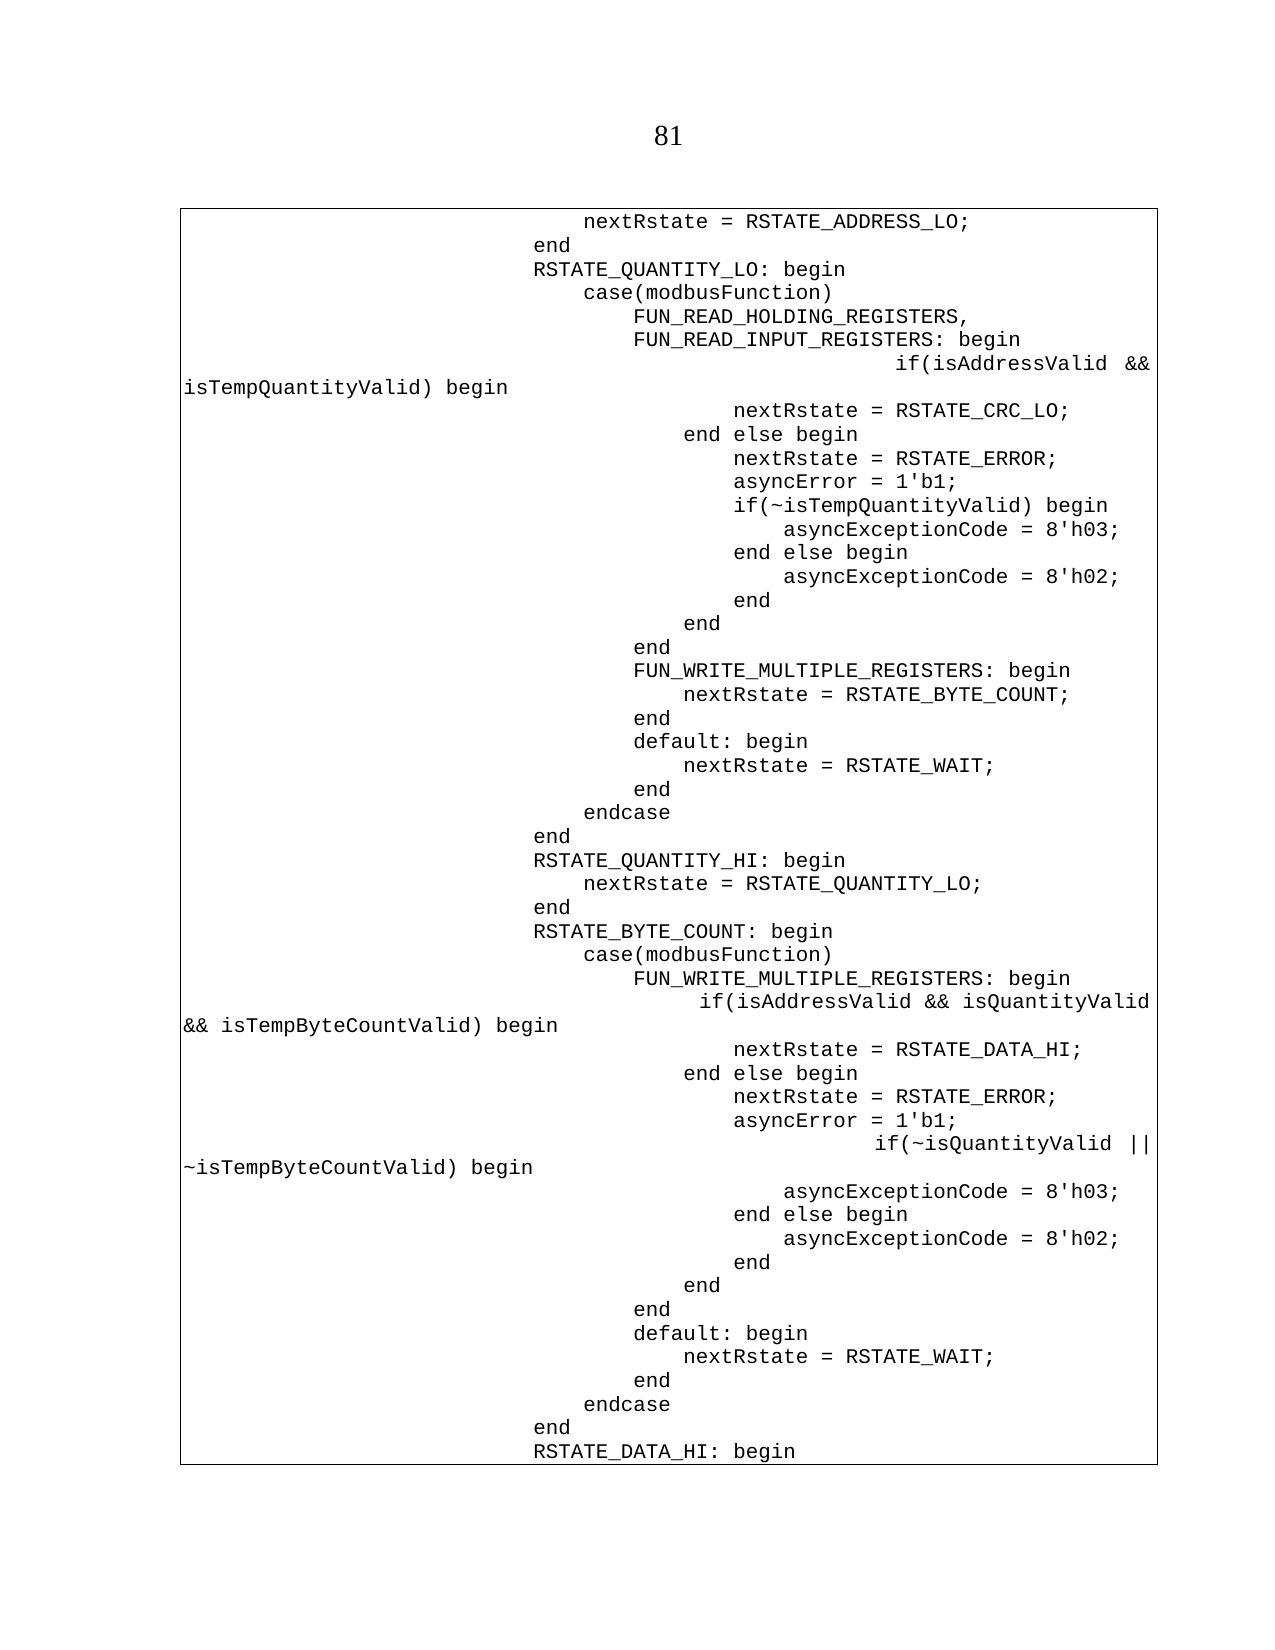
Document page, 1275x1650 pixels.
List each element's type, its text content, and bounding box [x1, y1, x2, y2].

text end else begin [181, 1059, 1157, 1083]
text asyncError = 1'b1; [181, 1107, 1157, 1130]
text nextRstate = RSTATE_ADDRESS_LO; [181, 209, 1157, 232]
text end else begin [181, 539, 1157, 563]
text RSTATE_QUANTITY_HI: begin [181, 847, 1157, 870]
text end [181, 705, 1157, 728]
text end [181, 586, 1157, 610]
text if(isAddressValid && isTempQuantityValid) begin [181, 350, 1157, 397]
text asyncError = 1'b1; [181, 468, 1157, 492]
text end [181, 823, 1157, 847]
text nextRstate = RSTATE_QUANTITY_LO; [181, 870, 1157, 894]
text nextRstate = RSTATE_WAIT; [181, 752, 1157, 776]
text FUN_WRITE_MULTIPLE_REGISTERS: begin [181, 657, 1157, 681]
text nextRstate = RSTATE_ERROR; [181, 444, 1157, 468]
text end [181, 634, 1157, 657]
text end [181, 1367, 1157, 1390]
text end [181, 776, 1157, 799]
text default: begin [181, 728, 1157, 752]
text RSTATE_QUANTITY_LO: begin [181, 255, 1157, 279]
text end [181, 1414, 1157, 1438]
text FUN_READ_HOLDING_REGISTERS, [181, 303, 1157, 326]
text if(isAddressValid && isQuantityValid && isTempByteCountValid) begin [181, 988, 1157, 1036]
text asyncExceptionCode = 8'h03; [181, 516, 1157, 539]
text if(~isQuantityValid || ~isTempByteCountValid) begin [181, 1130, 1157, 1178]
text RSTATE_BYTE_COUNT: begin [181, 917, 1157, 941]
text nextRstate = RSTATE_CRC_LO; [181, 397, 1157, 421]
text if(~isTempQuantityValid) begin [181, 492, 1157, 516]
text case(modbusFunction) [181, 279, 1157, 303]
text endcase [181, 799, 1157, 823]
text asyncExceptionCode = 8'h02; [181, 1225, 1157, 1248]
text end else begin [181, 1201, 1157, 1225]
text end else begin [181, 421, 1157, 444]
text asyncExceptionCode = 8'h02; [181, 563, 1157, 586]
text asyncExceptionCode = 8'h03; [181, 1178, 1157, 1201]
text default: begin [181, 1319, 1157, 1343]
text nextRstate = RSTATE_ERROR; [181, 1083, 1157, 1107]
text nextRstate = RSTATE_DATA_HI; [181, 1036, 1157, 1059]
text nextRstate = RSTATE_BYTE_COUNT; [181, 681, 1157, 705]
text end [181, 1248, 1157, 1272]
text endcase [181, 1390, 1157, 1414]
text end [181, 232, 1157, 255]
text case(modbusFunction) [181, 941, 1157, 965]
text FUN_WRITE_MULTIPLE_REGISTERS: begin [181, 965, 1157, 988]
text end [181, 1272, 1157, 1296]
text RSTATE_DATA_HI: begin [181, 1438, 1157, 1464]
text end [181, 1296, 1157, 1319]
text nextRstate = RSTATE_WAIT; [181, 1343, 1157, 1367]
text end [181, 894, 1157, 917]
text end [181, 610, 1157, 634]
text FUN_READ_INPUT_REGISTERS: begin [181, 326, 1157, 350]
